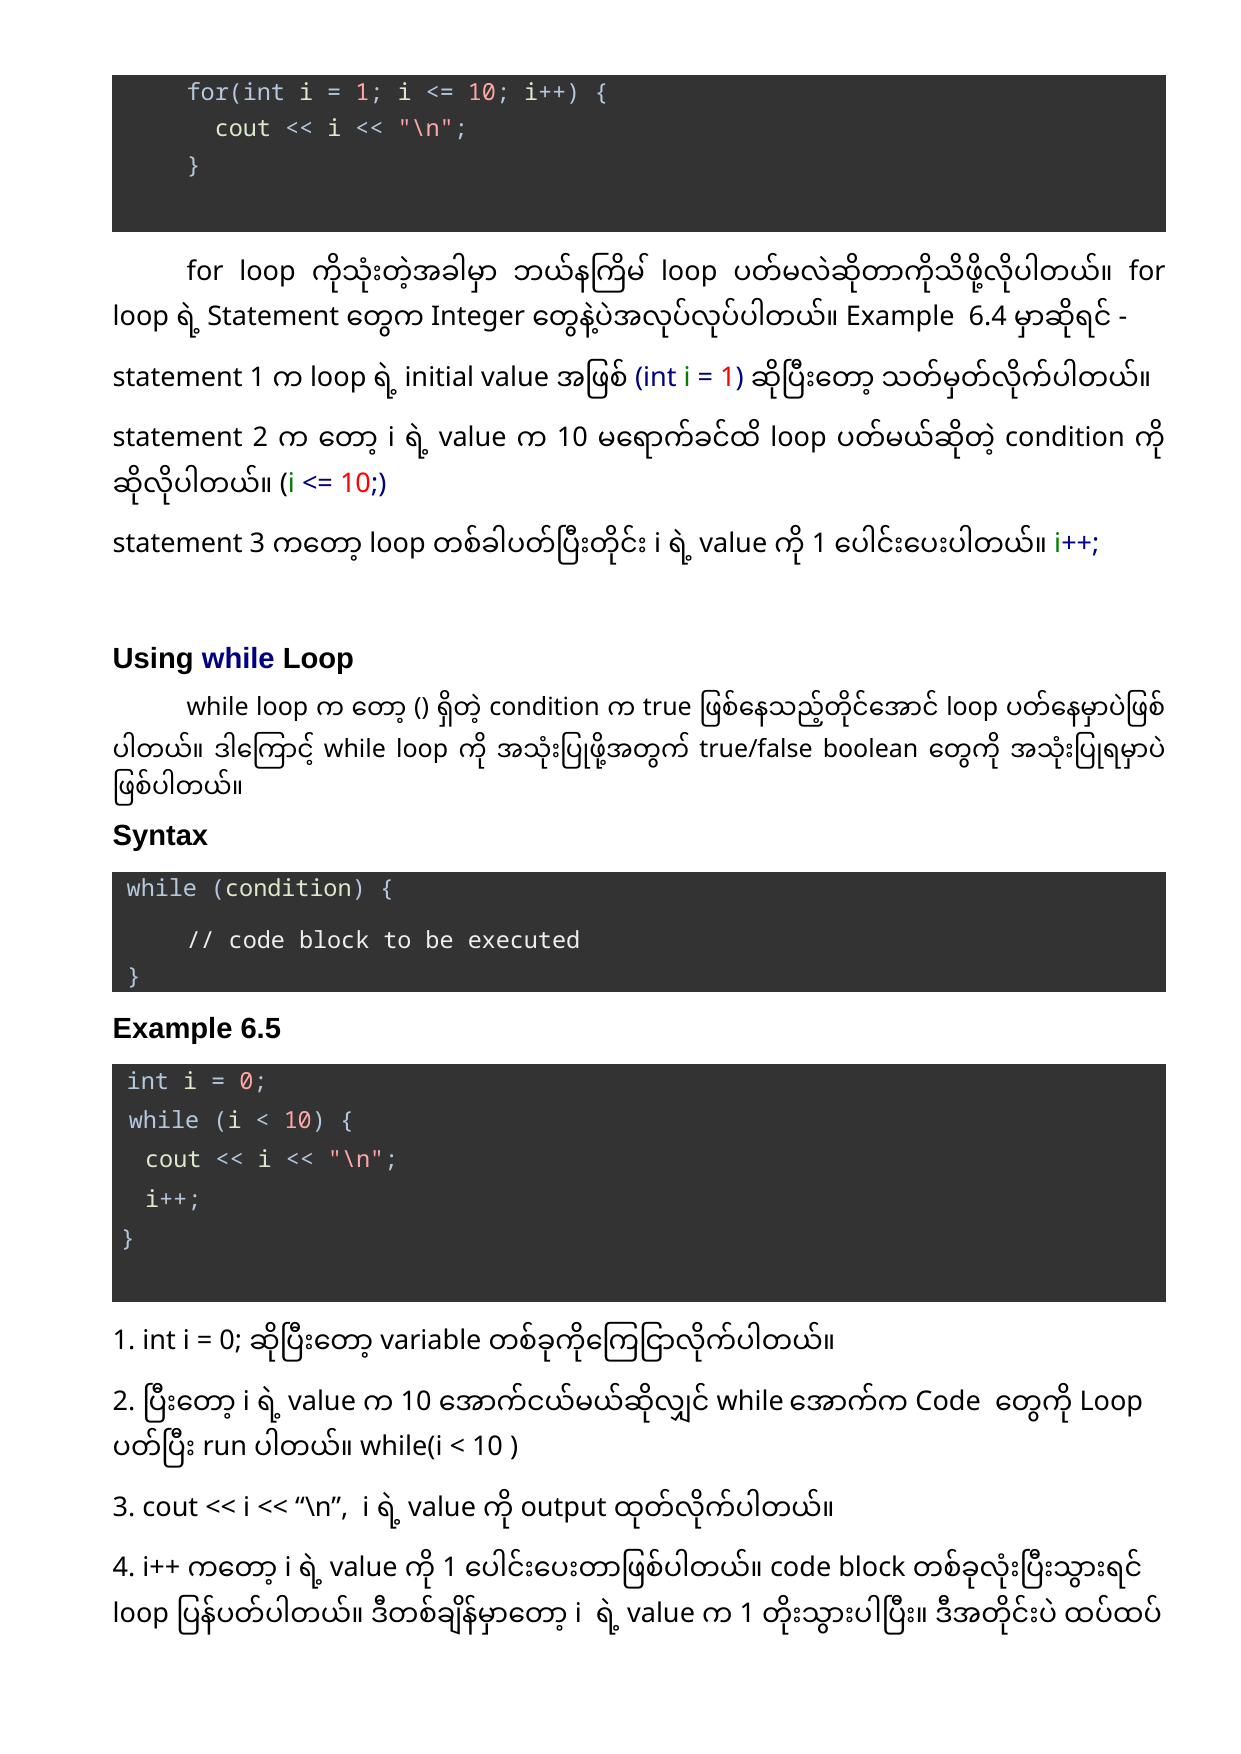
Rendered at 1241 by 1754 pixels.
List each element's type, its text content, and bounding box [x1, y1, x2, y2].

text statement 3 ကတော့ loop တစ်ခါပတ်ပြီးတိုင်း i ရဲ့ value ကို 1 ပေါင်းပေးပါတယ်။ i++; [112, 524, 1166, 564]
text int i = 0; while (i < 10) { cout << i << "\n"; i++; } [112, 1064, 1166, 1253]
text 4. i++ ကတော့ i ရဲ့ value ကို 1 ပေါင်းပေးတာဖြစ်ပါတယ်။ code block တစ်ခုလုံးပြီးသွားရင် loop ပြန်ပတ်ပါတယ်။ ဒီတစ်ချိန်မှာတော့ i ရဲ့ value က 1 တိုးသွားပါပြီး။ ဒီအတိုင်းပဲ ထပ်ထပ် [112, 1548, 1166, 1633]
text statement 1 က loop ရဲ့ initial value အဖြစ် (int i = 1) ဆိုပြီးတော့ သတ်မှတ်လိုက်ပါတယ်။ [112, 357, 1166, 397]
text for loop ကိုသုံးတဲ့အခါမှာ ဘယ်နကြိမ် loop ပတ်မလဲဆိုတာကိုသိဖို့လိုပါတယ်။ for loop ရဲ့ Statement တွေက Integer တွေနဲ့ပဲအလုပ်လုပ်ပါတယ်။ Example 6.4 မှာဆိုရင် - [112, 251, 1166, 337]
text // code block to be executed } [112, 923, 1166, 992]
text statement 2 က တော့ i ရဲ့ value က 10 မရောက်ခင်ထိ loop ပတ်မယ်ဆိုတဲ့ condition ကို ဆိုလိုပါတယ်။ (i <= 10;) [112, 418, 1166, 503]
text Using while Loop [112, 641, 1166, 675]
text for(int i = 1; i <= 10; i++) { cout << i << "\n"; } [112, 75, 1166, 181]
text 1. int i = 0; ဆိုပြီးတော့ variable တစ်ခုကိုကြေငြာလိုက်ပါတယ်။ [112, 1321, 1166, 1361]
text while loop က တော့ () ရှိတဲ့ condition က true ဖြစ်နေသည့်တိုင်အောင် loop ပတ်နေမှာပဲဖြစ်ပါတယ်။ ဒါကြောင့် while loop ကို အသုံးပြုဖို့အတွက် true/false boolean တွေကို အသုံးပြုရမှာပဲဖြစ်ပါတယ်။ [112, 688, 1166, 805]
text Example 6.5 [112, 1011, 1166, 1044]
text 3. cout << i << “\n”, i ရဲ့ value ကို output ထုတ်လိုက်ပါတယ်။ [112, 1487, 1166, 1527]
text while (condition) { [112, 872, 1166, 903]
text Syntax [112, 818, 1166, 852]
text 2. ပြီးတော့ i ရဲ့ value က 10 အောက်ငယ်မယ်ဆိုလျှင် whileအောက်က Code တွေကို Loop ပတ်ပြီး run ပါတယ်။ while(i < 10 ) [112, 1381, 1166, 1467]
